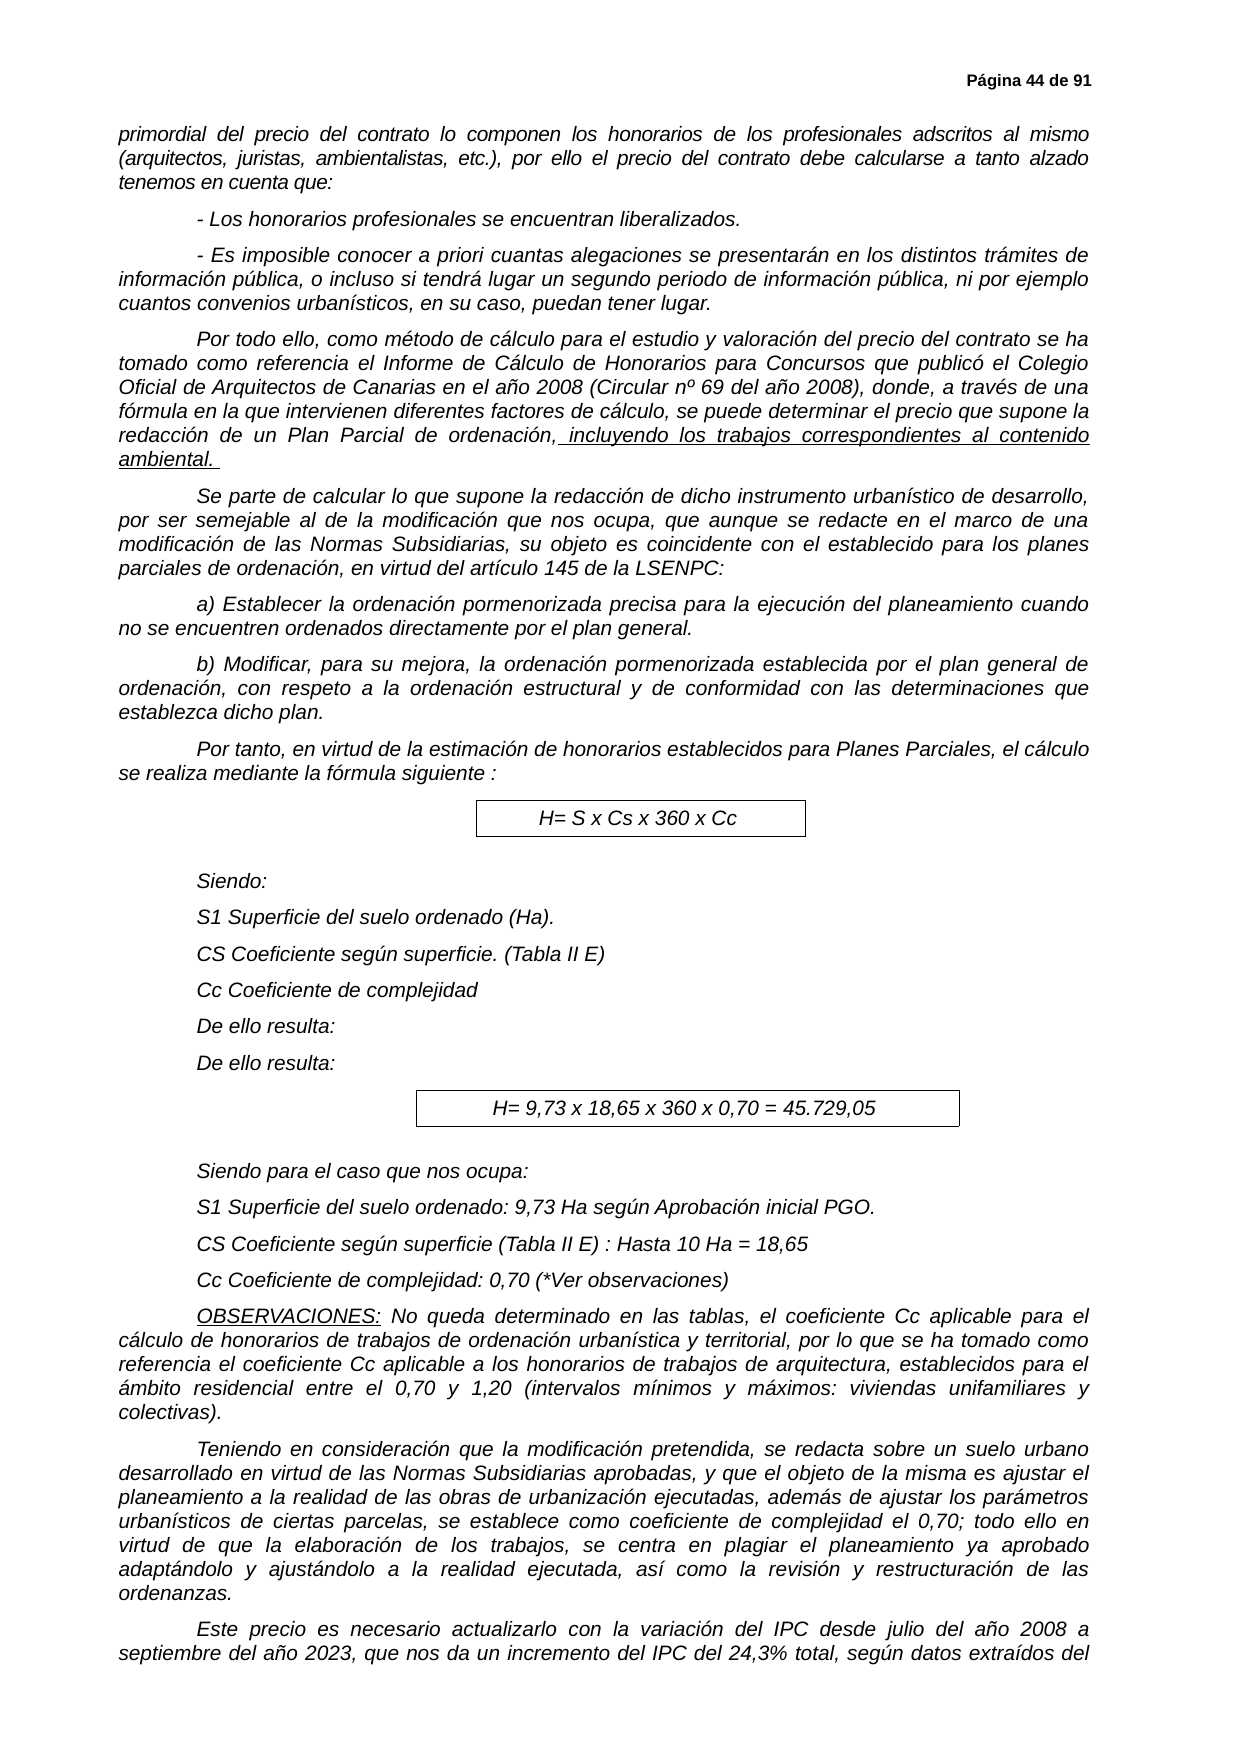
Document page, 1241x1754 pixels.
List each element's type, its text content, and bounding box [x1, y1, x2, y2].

text S1 Superficie del suelo ordenado (Ha). [118, 905, 1092, 929]
text - Es imposible conocer a priori cuantas alegaciones se presentarán en los distintos trámites de información pública, o incluso si tendrá lugar un segundo periodo de información pública, ni por ejemplo cuantos convenios urbanísticos, en su caso, puedan tener lugar. [118, 243, 1092, 315]
text Este precio es necesario actualizarlo con la variación del IPC desde julio del año 2008 a septiembre del año 2023, que nos da un incremento del IPC del 24,3% total, según datos extraídos del [118, 1617, 1092, 1665]
text Por tanto, en virtud de la estimación de honorarios establecidos para Planes Parciales, el cálculo se realiza mediante la fórmula siguiente : [118, 737, 1092, 784]
text Cc Coeficiente de complejidad [118, 978, 1092, 1002]
text Teniendo en consideración que la modificación pretendida, se redacta sobre un suelo urbano desarrollado en virtud de las Normas Subsidiarias aprobadas, y que el objeto de la misma es ajustar el planeamiento a la realidad de las obras de urbanización ejecutadas, además de ajustar los parámetros urbanísticos de ciertas parcelas, se establece como coeficiente de complejidad el 0,70; todo ello en virtud de que la elaboración de los trabajos, se centra en plagiar el planeamiento ya aprobado adaptándolo y ajustándolo a la realidad ejecutada, así como la revisión y restructuración de las ordenanzas. [118, 1437, 1092, 1604]
text De ello resulta: [118, 1014, 1092, 1038]
text Siendo para el caso que nos ocupa: [118, 1158, 1092, 1182]
text OBSERVACIONES: No queda determinado en las tablas, el coeficiente Cc aplicable para el cálculo de honorarios de trabajos de ordenación urbanística y territorial, por lo que se ha tomado como referencia el coeficiente Cc aplicable a los honorarios de trabajos de arquitectura, establecidos para el ámbito residencial entre el 0,70 y 1,20 (intervalos mínimos y máximos: viviendas unifamiliares y colectivas). [118, 1304, 1092, 1424]
text CS Coeficiente según superficie (Tabla II E) : Hasta 10 Ha = 18,65 [118, 1231, 1092, 1255]
text Siendo: [118, 868, 1092, 892]
text Se parte de calcular lo que supone la redacción de dicho instrumento urbanístico de desarrollo, por ser semejable al de la modificación que nos ocupa, que aunque se redacte en el marco de una modificación de las Normas Subsidiarias, su objeto es coincidente con el establecido para los planes parciales de ordenación, en virtud del artículo 145 de la LSENPC: [118, 483, 1092, 579]
text S1 Superficie del suelo ordenado: 9,73 Ha según Aprobación inicial PGO. [118, 1195, 1092, 1219]
text a) Establecer la ordenación pormenorizada precisa para la ejecución del planeamiento cuando no se encuentren ordenados directamente por el plan general. [118, 592, 1092, 640]
table_header H= 9,73 x 18,65 x 360 x 0,70 = 45.729,05 [414, 1087, 962, 1158]
text primordial del precio del contrato lo componen los honorarios de los profesionales adscritos al mismo (arquitectos, juristas, ambientalistas, etc.), por ello el precio del contrato debe calcularse a tanto alzado tenemos en cuenta que: [118, 122, 1092, 194]
text De ello resulta: [118, 1051, 1092, 1075]
text Cc Coeficiente de complejidad: 0,70 (*Ver observaciones) [118, 1268, 1092, 1292]
text b) Modificar, para su mejora, la ordenación pormenorizada establecida por el plan general de ordenación, con respeto a la ordenación estructural y de conformidad con las determinaciones que establezca dicho plan. [118, 652, 1092, 724]
text - Los honorarios profesionales se encuentran liberalizados. [118, 206, 1092, 230]
text CS Coeficiente según superficie. (Tabla II E) [118, 941, 1092, 965]
table_header H= S x Cs x 360 x Cc [473, 797, 808, 868]
text Por todo ello, como método de cálculo para el estudio y valoración del precio del contrato se ha tomado como referencia el Informe de Cálculo de Honorarios para Concursos que publicó el Colegio Oficial de Arquitectos de Canarias en el año 2008 (Circular nº 69 del año 2008), donde, a través de una fórmula en la que intervienen diferentes factores de cálculo, se puede determinar el precio que supone la redacción de un Plan Parcial de ordenación, incluyendo los trabajos correspondientes al contenido ambiental. [118, 327, 1092, 471]
